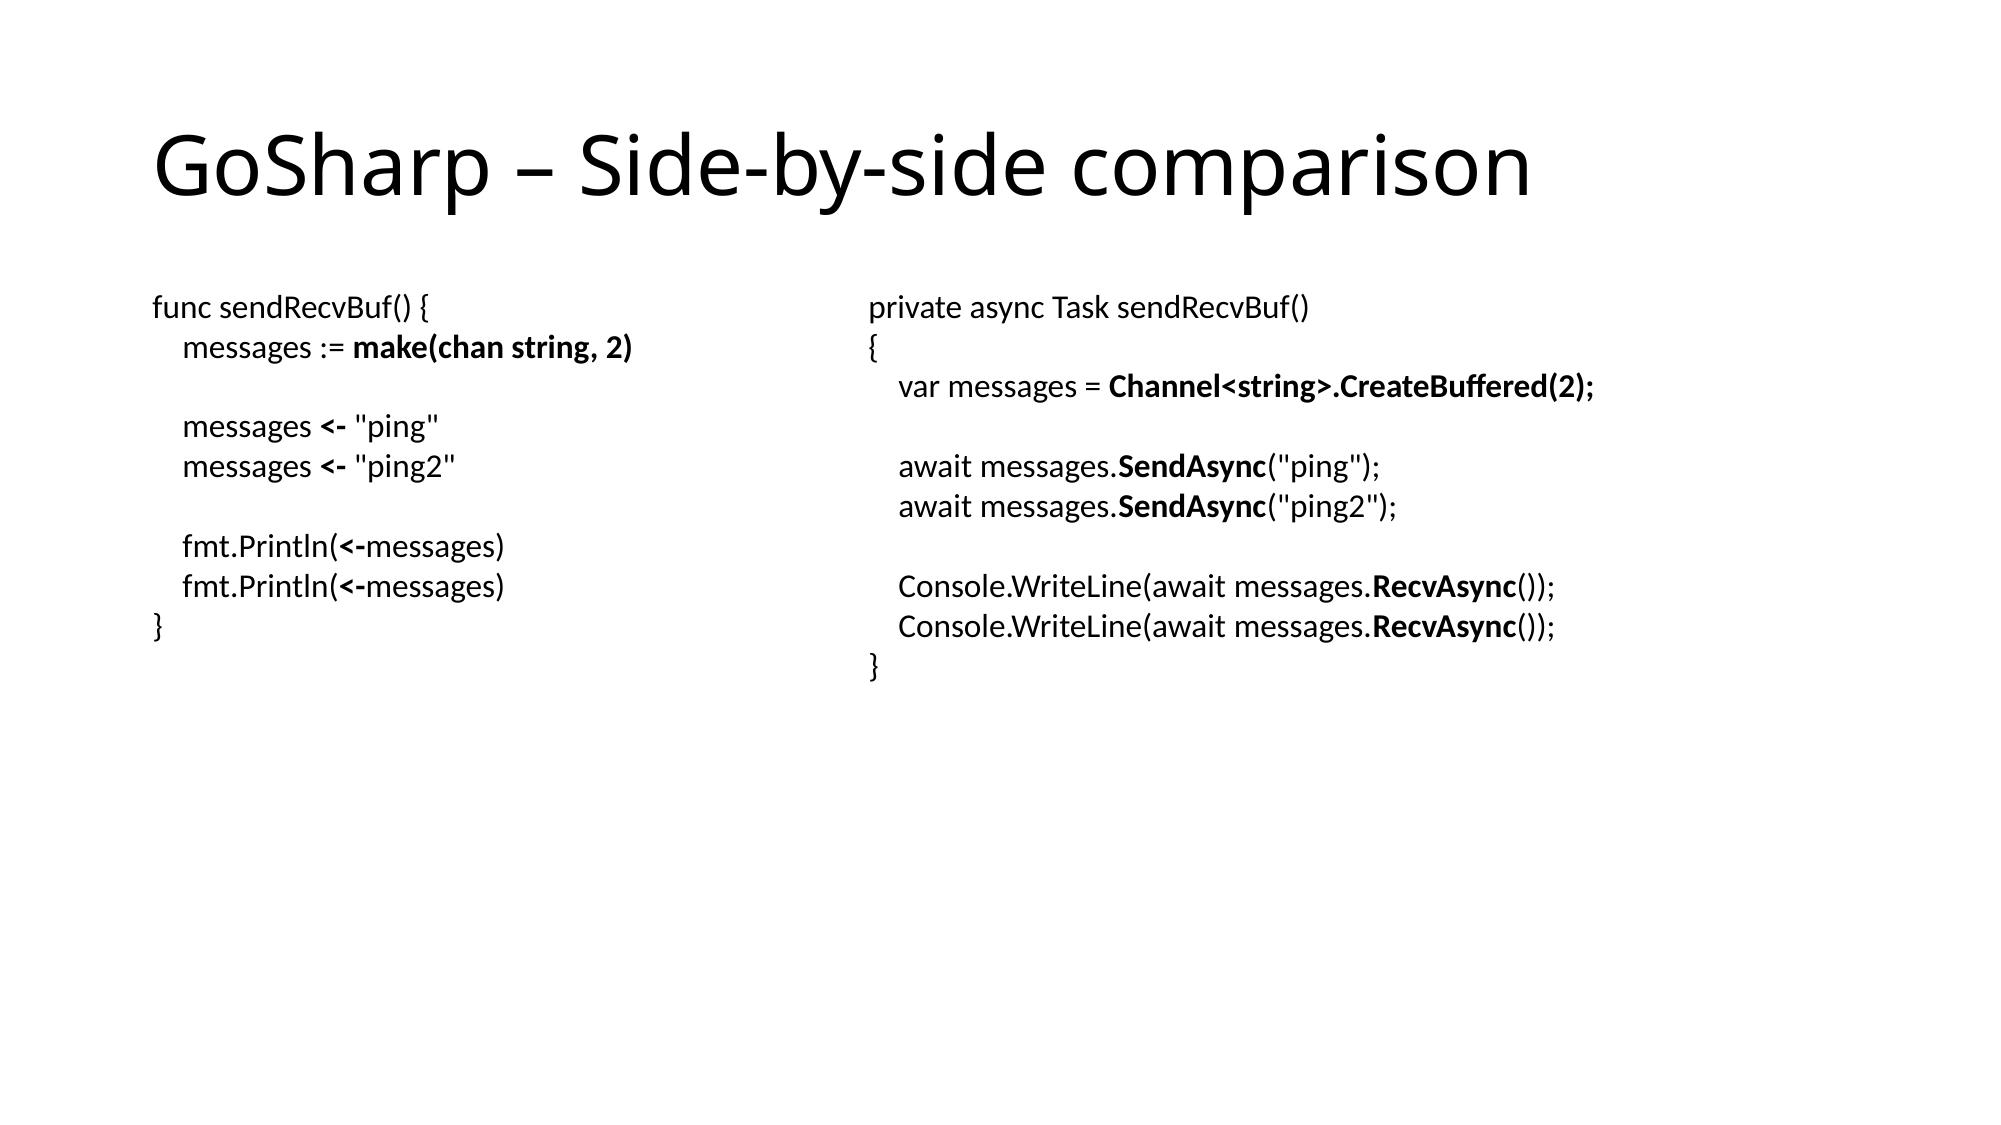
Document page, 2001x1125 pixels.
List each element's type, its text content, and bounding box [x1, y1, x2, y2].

title GoSharp – Side-by-side comparison [137, 59, 1863, 278]
text_box func sendRecvBuf() { messages := make(chan string, 2) messages <- "ping" messages <- "ping2" fmt.Println(<-messages) fmt.Println(<-messages) } [137, 277, 743, 656]
text_box private async Task sendRecvBuf() { var messages = Channel<string>.CreateBuffered(2); await messages.SendAsync("ping"); await messages.SendAsync("ping2"); Console.WriteLine(await messages.RecvAsync()); Console.WriteLine(await messages.RecvAsync()); } [853, 277, 1825, 697]
